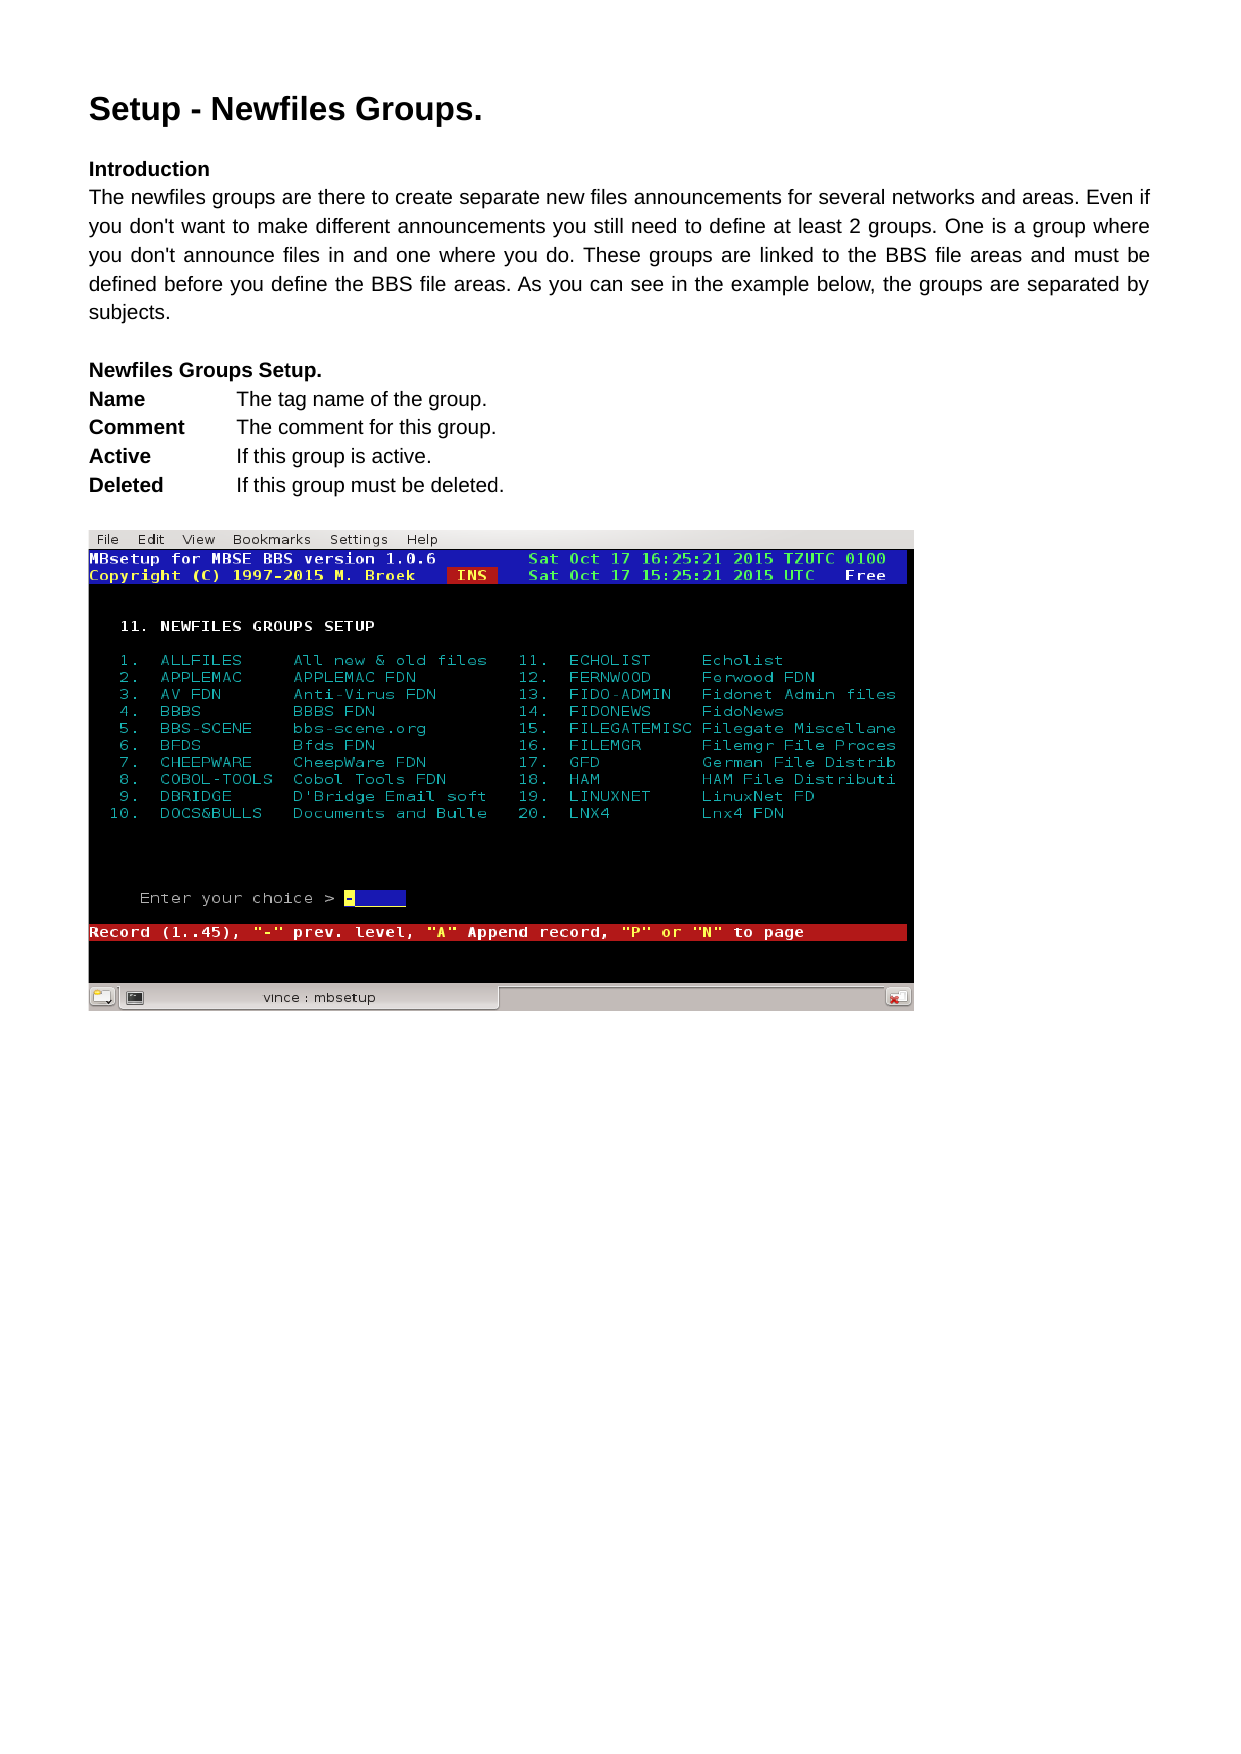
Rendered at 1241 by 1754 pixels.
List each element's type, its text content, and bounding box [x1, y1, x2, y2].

text Introduction [88, 156, 1152, 180]
subtitle Setup - Newfiles Groups. [88, 88, 1152, 127]
text Newfiles Groups Setup. [88, 358, 1152, 382]
text Deleted If this group must be deleted. [88, 473, 1152, 497]
text Active If this group is active. [88, 444, 1152, 468]
text Name The tag name of the group. [88, 386, 1152, 410]
text The newfiles groups are there to create separate new files announcements for several networks and areas. Even if you don't want to make different announcements you still need to define at least 2 groups. One is a group where you don't announce files in and one where you do. These groups are linked to the BBS file areas and must be defined before you define the BBS file areas. As you can see in the example below, the groups are separated by subjects. [88, 185, 1152, 324]
picture [88, 530, 914, 1011]
text Comment The comment for this group. [88, 415, 1152, 439]
